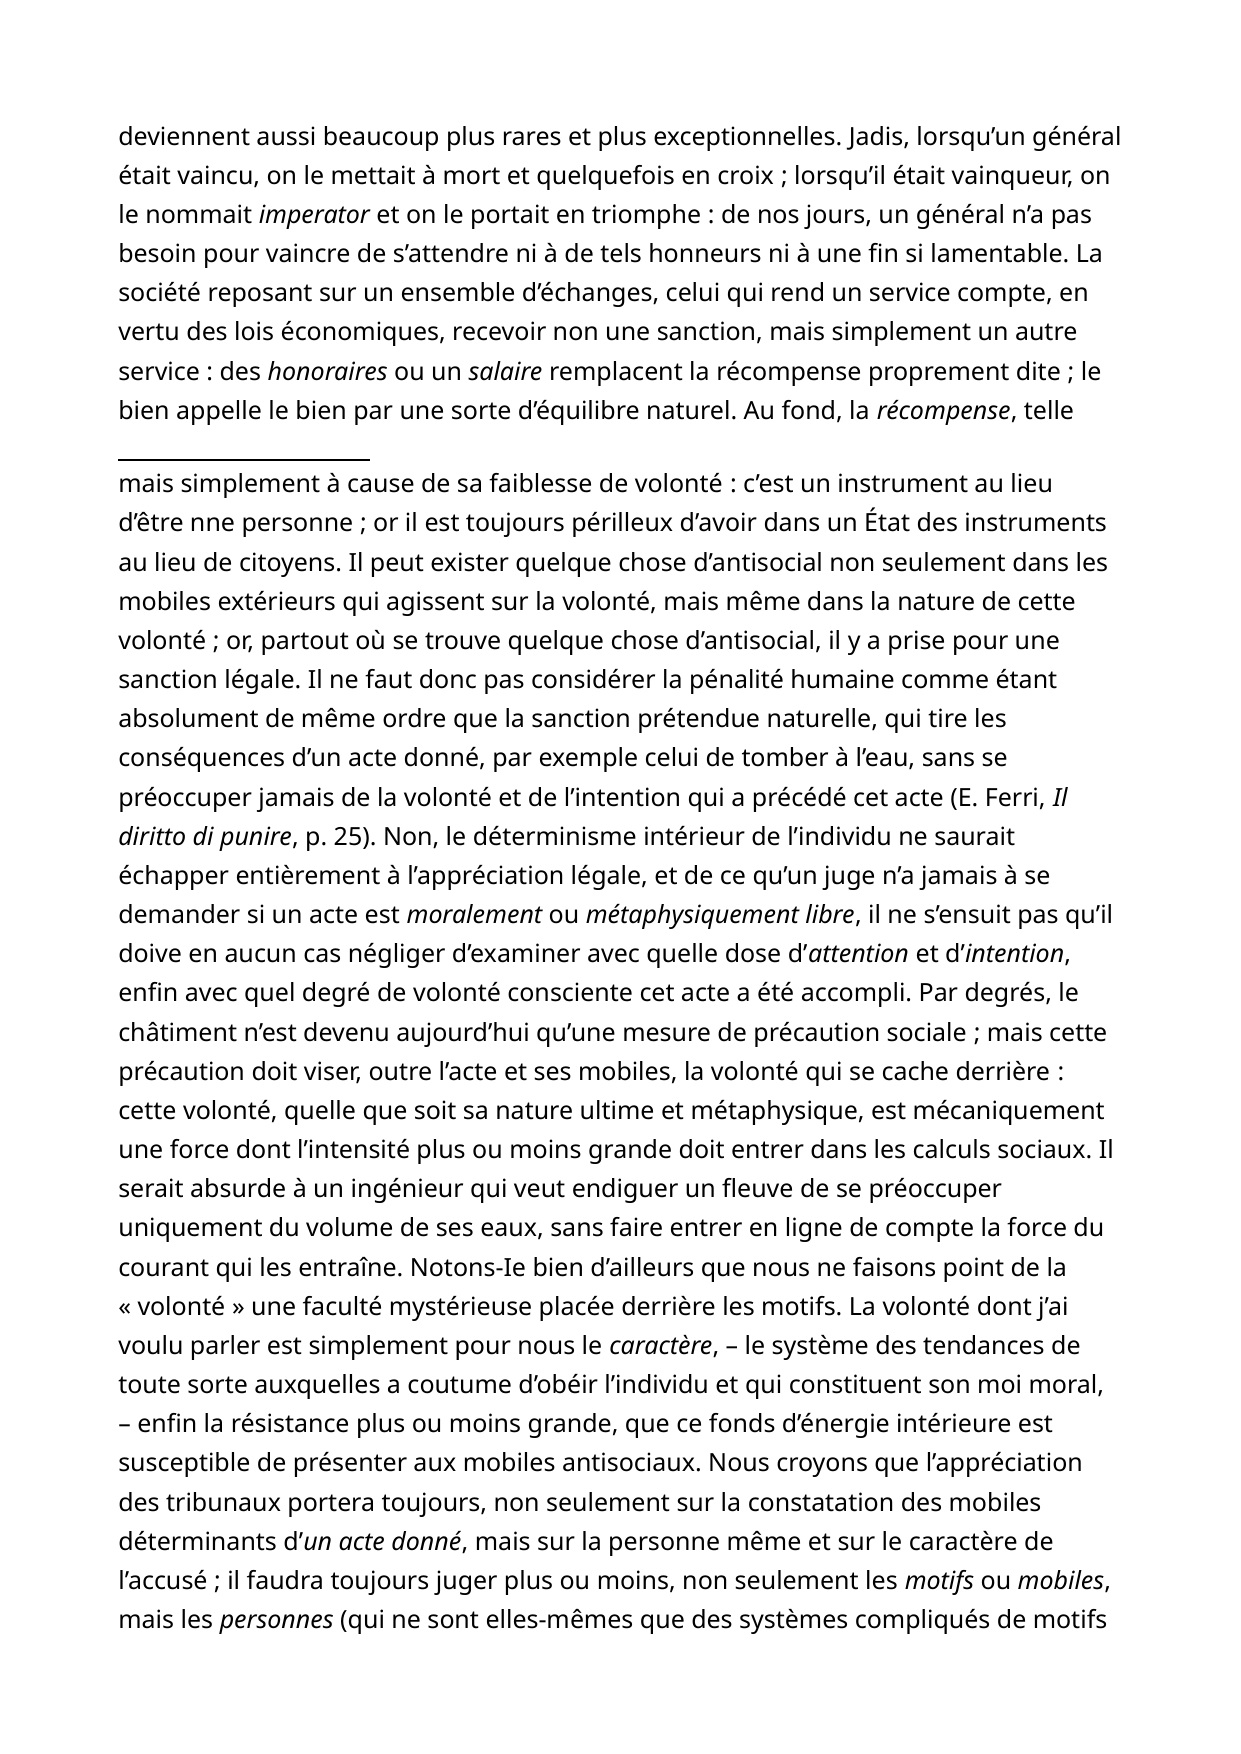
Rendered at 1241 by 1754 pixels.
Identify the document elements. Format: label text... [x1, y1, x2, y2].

text deviennent aussi beaucoup plus rares et plus exceptionnelles. Jadis, lorsqu’un général était vaincu, on le mettait à mort et quelquefois en croix ; lorsqu’il était vainqueur, on le nommait imperator et on le portait en triomphe : de nos jours, un général n’a pas besoin pour vaincre de s’attendre ni à de tels honneurs ni à une fin si lamentable. La société reposant sur un ensemble d’échanges, celui qui rend un service compte, en vertu des lois économiques, recevoir non une sanction, mais simplement un autre service : des honoraires ou un salaire remplacent la récompense proprement dite ; le bien appelle le bien par une sorte d’équilibre naturel. Au fond, la récompense, telle [118, 118, 1122, 426]
text mais simplement à cause de sa faiblesse de volonté : c’est un instrument au lieu d’être nne personne ; or il est toujours périlleux d’avoir dans un État des instruments au lieu de citoyens. Il peut exister quelque chose d’antisocial non seulement dans les mobiles extérieurs qui agissent sur la volonté, mais même dans la nature de cette volonté ; or, partout où se trouve quelque chose d’antisocial, il y a prise pour une sanction légale. Il ne faut donc pas considérer la pénalité humaine comme étant absolument de même ordre que la sanction prétendue naturelle, qui tire les conséquences d’un acte donné, par exemple celui de tomber à l’eau, sans se préoccuper jamais de la volonté et de l’intention qui a précédé cet acte (E. Ferri, Il diritto di punire, p. 25). Non, le déterminisme intérieur de l’individu ne saurait échapper entièrement à l’appréciation légale, et de ce qu’un juge n’a jamais à se demander si un acte est moralement ou métaphysiquement libre, il ne s’ensuit pas qu’il doive en aucun cas négliger d’examiner avec quelle dose d’attention et d’intention, enfin avec quel degré de volonté consciente cet acte a été accompli. Par degrés, le châtiment n’est devenu aujourd’hui qu’une mesure de précaution sociale ; mais cette précaution doit viser, outre l’acte et ses mobiles, la volonté qui se cache derrière : cette volonté, quelle que soit sa nature ultime et métaphysique, est mécaniquement une force dont l’intensité plus ou moins grande doit entrer dans les calculs sociaux. Il serait absurde à un ingénieur qui veut endiguer un fleuve de se préoccuper uniquement du volume de ses eaux, sans faire entrer en ligne de compte la force du courant qui les entraîne. Notons-Ie bien d’ailleurs que nous ne faisons point de la « volonté » une faculté mystérieuse placée derrière les motifs. La volonté dont j’ai voulu parler est simplement pour nous le caractère, – le système des tendances de toute sorte auxquelles a coutume d’obéir l’individu et qui constituent son moi moral, – enfin la résistance plus ou moins grande, que ce fonds d’énergie intérieure est susceptible de présenter aux mobiles antisociaux. Nous croyons que l’appréciation des tribunaux portera toujours, non seulement sur la constatation des mobiles déterminants d’un acte donné, mais sur la personne même et sur le caractère de l’accusé ; il faudra toujours juger plus ou moins, non seulement les motifs ou mobiles, mais les personnes (qui ne sont elles-mêmes que des systèmes compliqués de motifs [118, 466, 1122, 1636]
